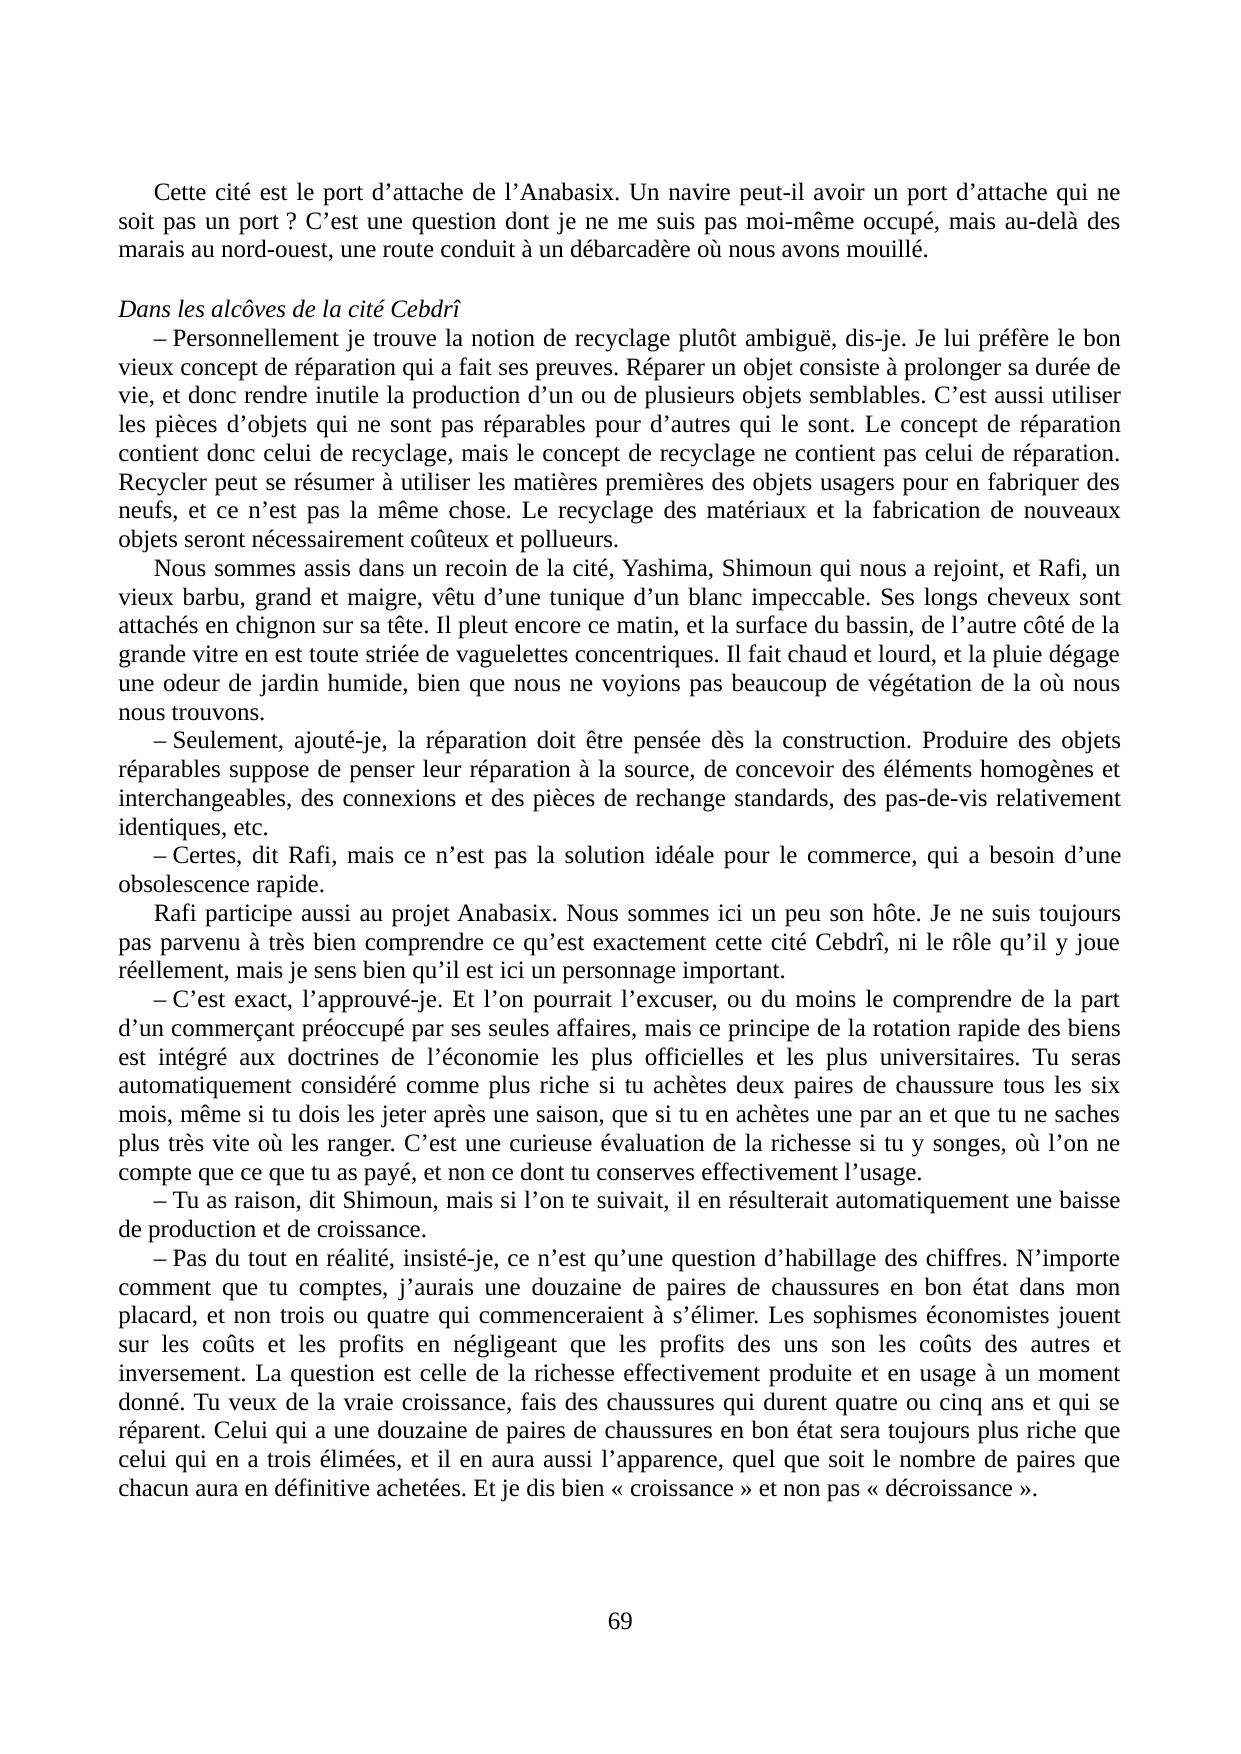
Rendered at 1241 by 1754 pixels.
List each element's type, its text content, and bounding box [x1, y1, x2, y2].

text – C’est exact, l’approuvé-je. Et l’on pourrait l’excuser, ou du moins le comprendre de la part d’un commerçant préoccupé par ses seules affaires, mais ce principe de la rotation rapide des biens est intégré aux doctrines de l’économie les plus officielles et les plus universitaires. Tu seras automatiquement considéré comme plus riche si tu achètes deux paires de chaussure tous les six mois, même si tu dois les jeter après une saison, que si tu en achètes une par an et que tu ne saches plus très vite où les ranger. C’est une curieuse évaluation de la richesse si tu y songes, où l’on ne compte que ce que tu as payé, et non ce dont tu conserves effectivement l’usage. [118, 984, 1122, 1185]
text – Tu as raison, dit Shimoun, mais si l’on te suivait, il en résulterait automatiquement une baisse de production et de croissance. [118, 1185, 1122, 1243]
text – Pas du tout en réalité, insisté-je, ce n’est qu’une question d’habillage des chiffres. N’importe comment que tu comptes, j’aurais une douzaine de paires de chaussures en bon état dans mon placard, et non trois ou quatre qui commenceraient à s’élimer. Les sophismes économistes jouent sur les coûts et les profits en négligeant que les profits des uns son les coûts des autres et inversement. La question est celle de la richesse effectivement produite et en usage à un moment donné. Tu veux de la vraie croissance, fais des chaussures qui durent quatre ou cinq ans et qui se réparent. Celui qui a une douzaine de paires de chaussures en bon état sera toujours plus riche que celui qui en a trois élimées, et il en aura aussi l’apparence, quel que soit le nombre de paires que chacun aura en définitive achetées. Et je dis bien « croissance » et non pas « décroissance ». [118, 1243, 1122, 1502]
subtitle Dans les alcôves de la cité Cebdrî [118, 294, 1122, 323]
text – Certes, dit Rafi, mais ce n’est pas la solution idéale pour le commerce, qui a besoin d’une obsolescence rapide. [118, 840, 1122, 898]
text – Seulement, ajouté-je, la réparation doit être pensée dès la construction. Produire des objets réparables suppose de penser leur réparation à la source, de concevoir des éléments homogènes et interchangeables, des connexions et des pièces de rechange standards, des pas-de-vis relativement identiques, etc. [118, 725, 1122, 840]
text – Personnellement je trouve la notion de recyclage plutôt ambiguë, dis-je. Je lui préfère le bon vieux concept de réparation qui a fait ses preuves. Réparer un objet consiste à prolonger sa durée de vie, et donc rendre inutile la production d’un ou de plusieurs objets semblables. C’est aussi utiliser les pièces d’objets qui ne sont pas réparables pour d’autres qui le sont. Le concept de réparation contient donc celui de recyclage, mais le concept de recyclage ne contient pas celui de réparation. Recycler peut se résumer à utiliser les matières premières des objets usagers pour en fabriquer des neufs, et ce n’est pas la même chose. Le recyclage des matériaux et la fabrication de nouveaux objets seront nécessairement coûteux et pollueurs. [118, 323, 1122, 553]
text Cette cité est le port d’attache de l’Anabasix. Un navire peut-il avoir un port d’attache qui ne soit pas un port ? C’est une question dont je ne me suis pas moi-même occupé, mais au-delà des marais au nord-ouest, une route conduit à un débarcadère où nous avons mouillé. [118, 177, 1122, 263]
text Rafi participe aussi au projet Anabasix. Nous sommes ici un peu son hôte. Je ne suis toujours pas parvenu à très bien comprendre ce qu’est exactement cette cité Cebdrî, ni le rôle qu’il y joue réellement, mais je sens bien qu’il est ici un personnage important. [118, 898, 1122, 984]
text Nous sommes assis dans un recoin de la cité, Yashima, Shimoun qui nous a rejoint, et Rafi, un vieux barbu, grand et maigre, vêtu d’une tunique d’un blanc impeccable. Ses longs cheveux sont attachés en chignon sur sa tête. Il pleut encore ce matin, et la surface du bassin, de l’autre côté de la grande vitre en est toute striée de vaguelettes concentriques. Il fait chaud et lourd, et la pluie dégage une odeur de jardin humide, bien que nous ne voyions pas beaucoup de végétation de la où nous nous trouvons. [118, 553, 1122, 725]
